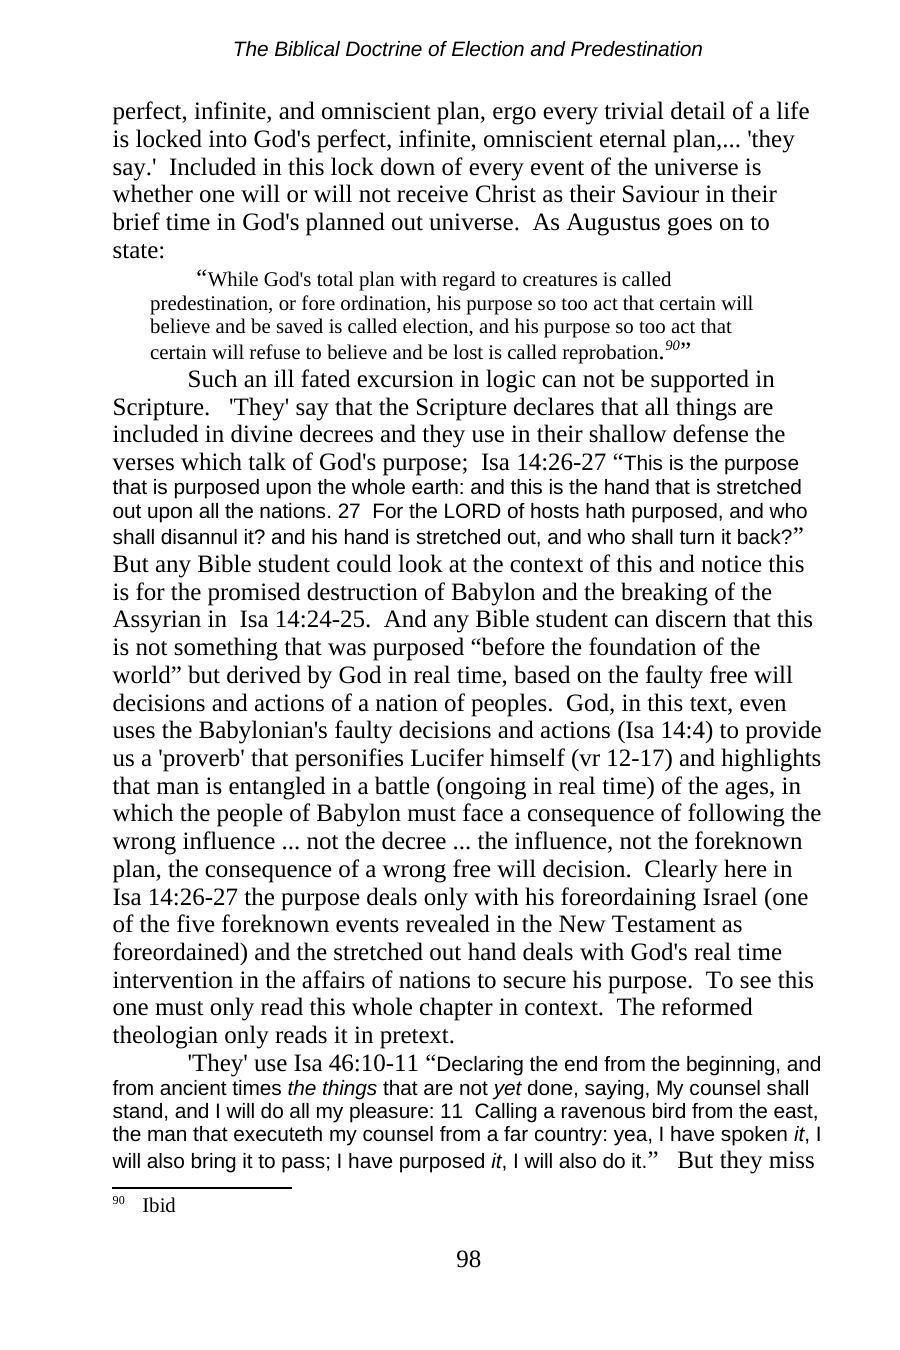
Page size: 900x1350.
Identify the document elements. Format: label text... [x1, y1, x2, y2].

text perfect, infinite, and omniscient plan, ergo every trivial detail of a life is locked into God's perfect, infinite, omniscient eternal plan,... 'they say.' Included in this lock down of every event of the universe is whether one will or will not receive Christ as their Saviour in their brief time in God's planned out universe. As Augustus goes on to state: [112, 97, 825, 264]
text Ibid [112, 1194, 825, 1217]
text “While God's total plan with regard to creatures is called predestination, or fore ordination, his purpose so too act that certain will believe and be saved is called election, and his purpose so too act that certain will refuse to believe and be lost is called reprobation.” [150, 264, 787, 365]
text Such an ill fated excursion in logic can not be supported in Scripture. 'They' say that the Scripture declares that all things are included in divine decrees and they use in their shallow defense the verses which talk of God's purpose; Isa 14:26-27 “This is the purpose that is purposed upon the whole earth: and this is the hand that is stretched out upon all the nations. 27 For the LORD of hosts hath purposed, and who shall disannul it? and his hand is stretched out, and who shall turn it back?” But any Bible student could look at the context of this and notice this is for the promised destruction of Babylon and the breaking of the Assyrian in Isa 14:24-25. And any Bible student can discern that this is not something that was purposed “before the foundation of the world” but derived by God in real time, based on the faulty free will decisions and actions of a nation of peoples. God, in this text, even uses the Babylonian's faulty decisions and actions (Isa 14:4) to provide us a 'proverb' that personifies Lucifer himself (vr 12-17) and highlights that man is entangled in a battle (ongoing in real time) of the ages, in which the people of Babylon must face a consequence of following the wrong influence ... not the decree ... the influence, not the foreknown plan, the consequence of a wrong free will decision. Clearly here in Isa 14:26-27 the purpose deals only with his foreordaining Israel (one of the five foreknown events revealed in the New Testament as foreordained) and the stretched out hand deals with God's real time intervention in the affairs of nations to secure his purpose. To see this one must only read this whole chapter in context. The reformed theologian only reads it in pretext. [112, 365, 825, 1049]
text 'They' use Isa 46:10-11 “Declaring the end from the beginning, and from ancient times the things that are not yet done, saying, My counsel shall stand, and I will do all my pleasure: 11 Calling a ravenous bird from the east, the man that executeth my counsel from a far country: yea, I have spoken it, I will also bring it to pass; I have purposed it, I will also do it.” But they miss [112, 1049, 825, 1174]
